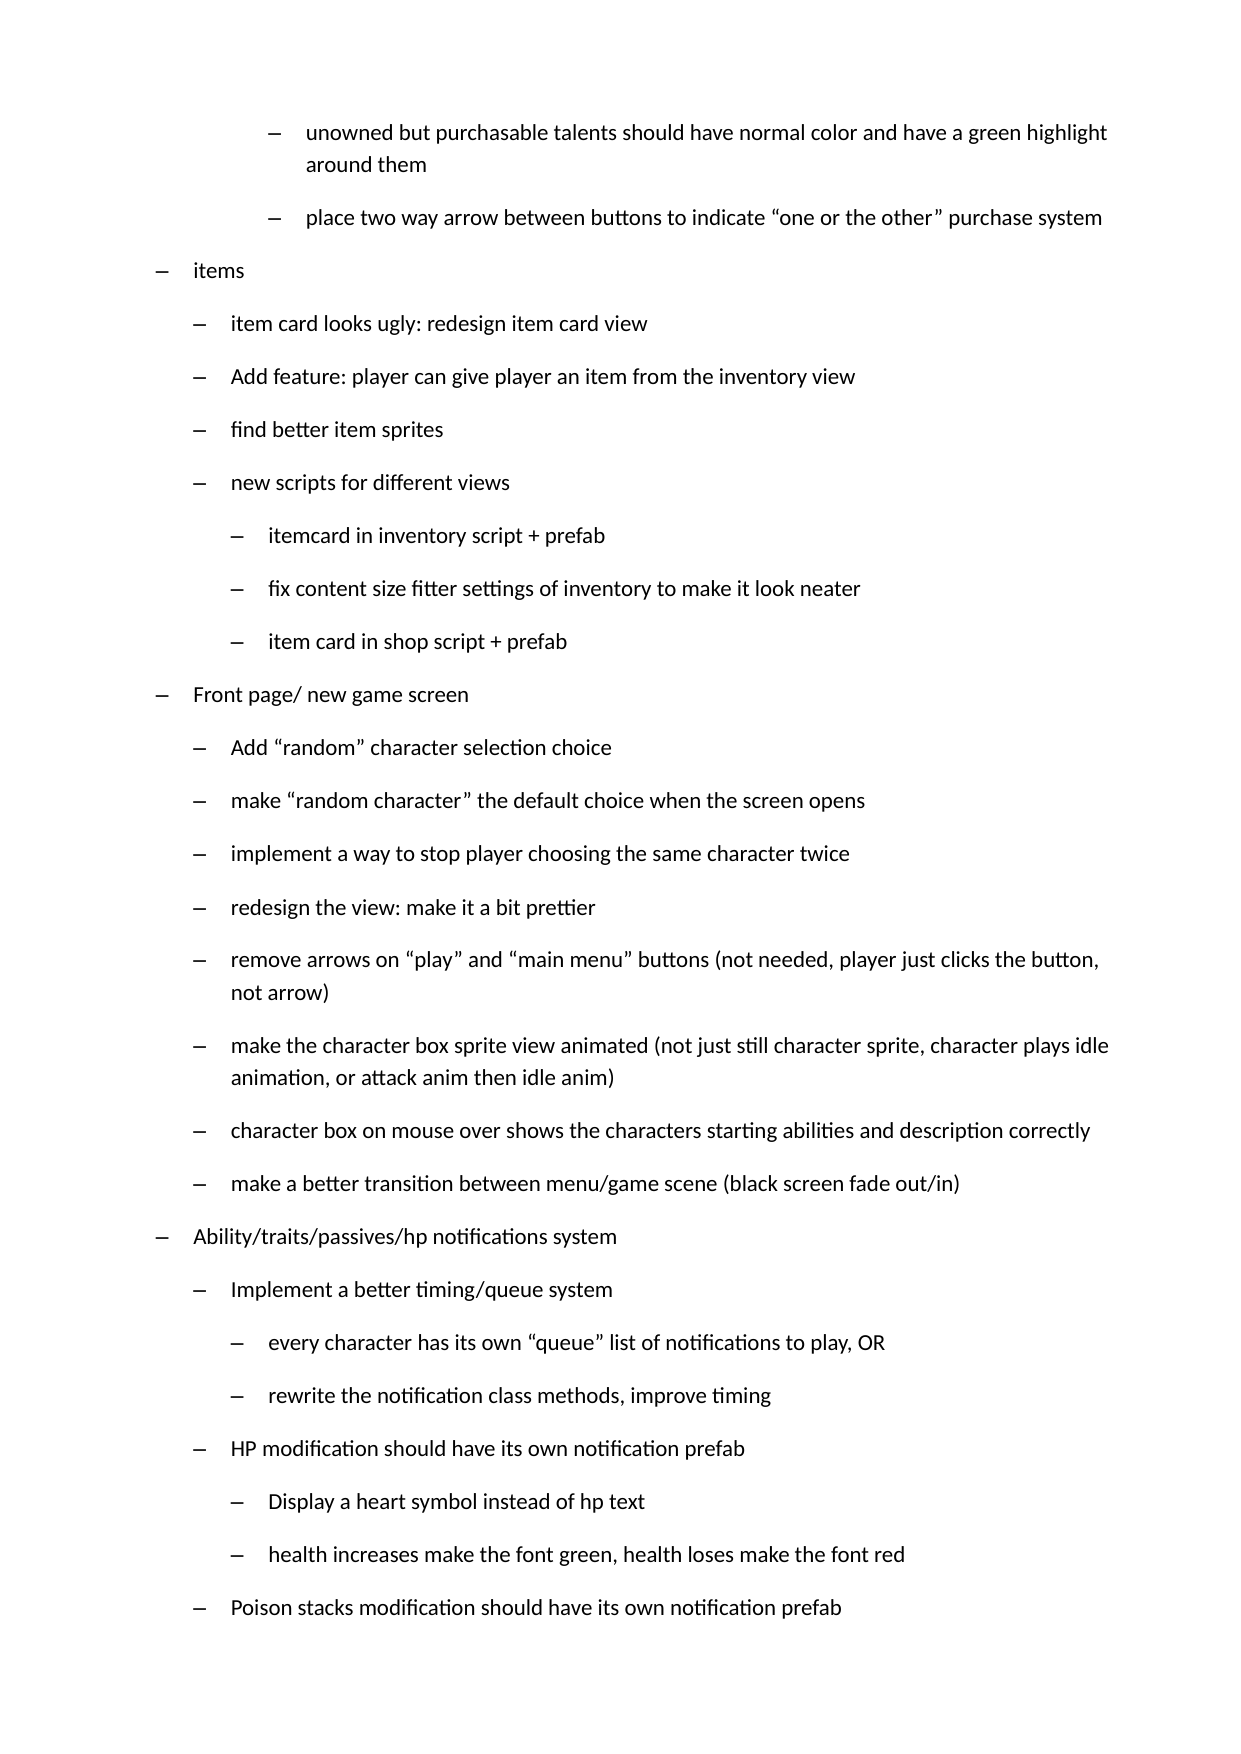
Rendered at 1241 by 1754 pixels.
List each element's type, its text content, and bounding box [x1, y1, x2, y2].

list character box on mouse over shows the characters starting abilities and description correctly [193, 1116, 1122, 1144]
list every character has its own “queue” list of notifications to play, OR [231, 1328, 1122, 1356]
list HP modification should have its own notification prefab [193, 1434, 1122, 1462]
list make “random character” the default choice when the screen opens [193, 787, 1122, 814]
list itemcard in inventory script + prefab [231, 521, 1122, 549]
list Poison stacks modification should have its own notification prefab [193, 1593, 1122, 1621]
list new scripts for different views [193, 468, 1122, 496]
list item card in shop script + prefab [231, 627, 1122, 656]
list rewrite the notification class methods, improve timing [231, 1381, 1122, 1409]
list find better item sprites [193, 415, 1122, 443]
list redesign the view: make it a bit prettier [193, 893, 1122, 921]
list place two way arrow between buttons to indicate “one or the other” purchase system [268, 203, 1122, 231]
list make the character box sprite view animated (not just still character sprite, character plays idle animation, or attack anim then idle anim) [193, 1031, 1122, 1091]
list make a better transition between menu/game scene (black screen fade out/in) [193, 1169, 1122, 1197]
list Add feature: player can give player an item from the inventory view [193, 362, 1122, 390]
list Front page/ new game screen [156, 681, 1122, 708]
list Add “random” character selection choice [193, 733, 1122, 762]
list unowned but purchasable talents should have normal color and have a green highlight around them [268, 118, 1122, 178]
list remove arrows on “play” and “main menu” buttons (not needed, player just clicks the button, not arrow) [193, 946, 1122, 1006]
list Ability/traits/passives/hp notifications system [156, 1222, 1122, 1250]
list fix content size fitter settings of inventory to make it look neater [231, 574, 1122, 602]
list health increases make the font green, health loses make the font red [231, 1540, 1122, 1568]
list Display a heart symbol instead of hp text [231, 1487, 1122, 1515]
list items [156, 256, 1122, 284]
list Implement a better timing/queue system [193, 1275, 1122, 1303]
list implement a way to stop player choosing the same character twice [193, 839, 1122, 868]
list item card looks ugly: redesign item card view [193, 309, 1122, 337]
